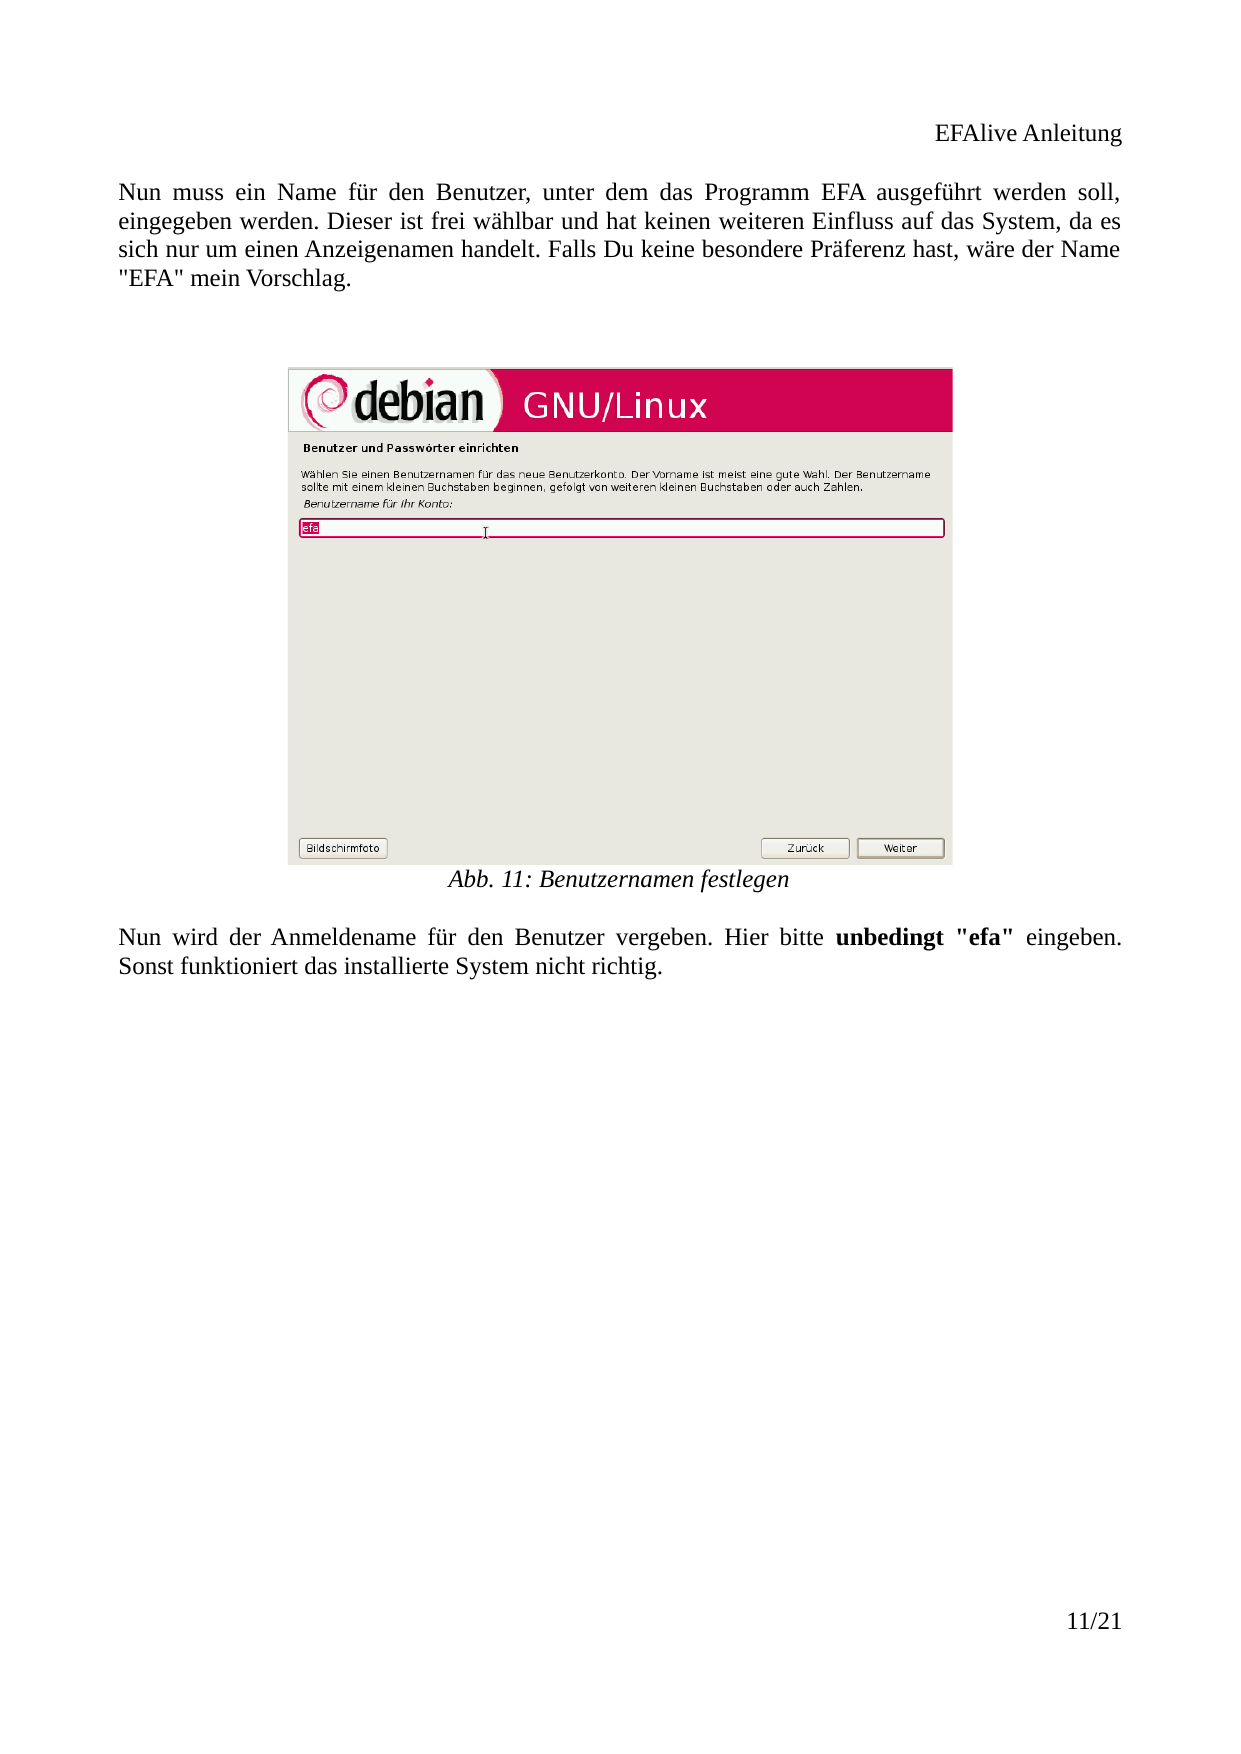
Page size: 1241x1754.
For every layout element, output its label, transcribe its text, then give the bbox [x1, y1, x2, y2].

text Nun muss ein Name für den Benutzer, unter dem das Programm EFA ausgeführt werden soll, eingegeben werden. Dieser ist frei wählbar und hat keinen weiteren Einfluss auf das System, da es sich nur um einen Anzeigenamen handelt. Falls Du keine besondere Präferenz hast, wäre der Name "EFA" mein Vorschlag. [118, 177, 1122, 292]
text Abb. 11: Benutzernamen festlegen [288, 865, 953, 893]
picture [287, 367, 953, 865]
text Nun wird der Anmeldename für den Benutzer vergeben. Hier bitte unbedingt "efa" eingeben. Sonst funktioniert das installierte System nicht richtig. [118, 922, 1122, 979]
